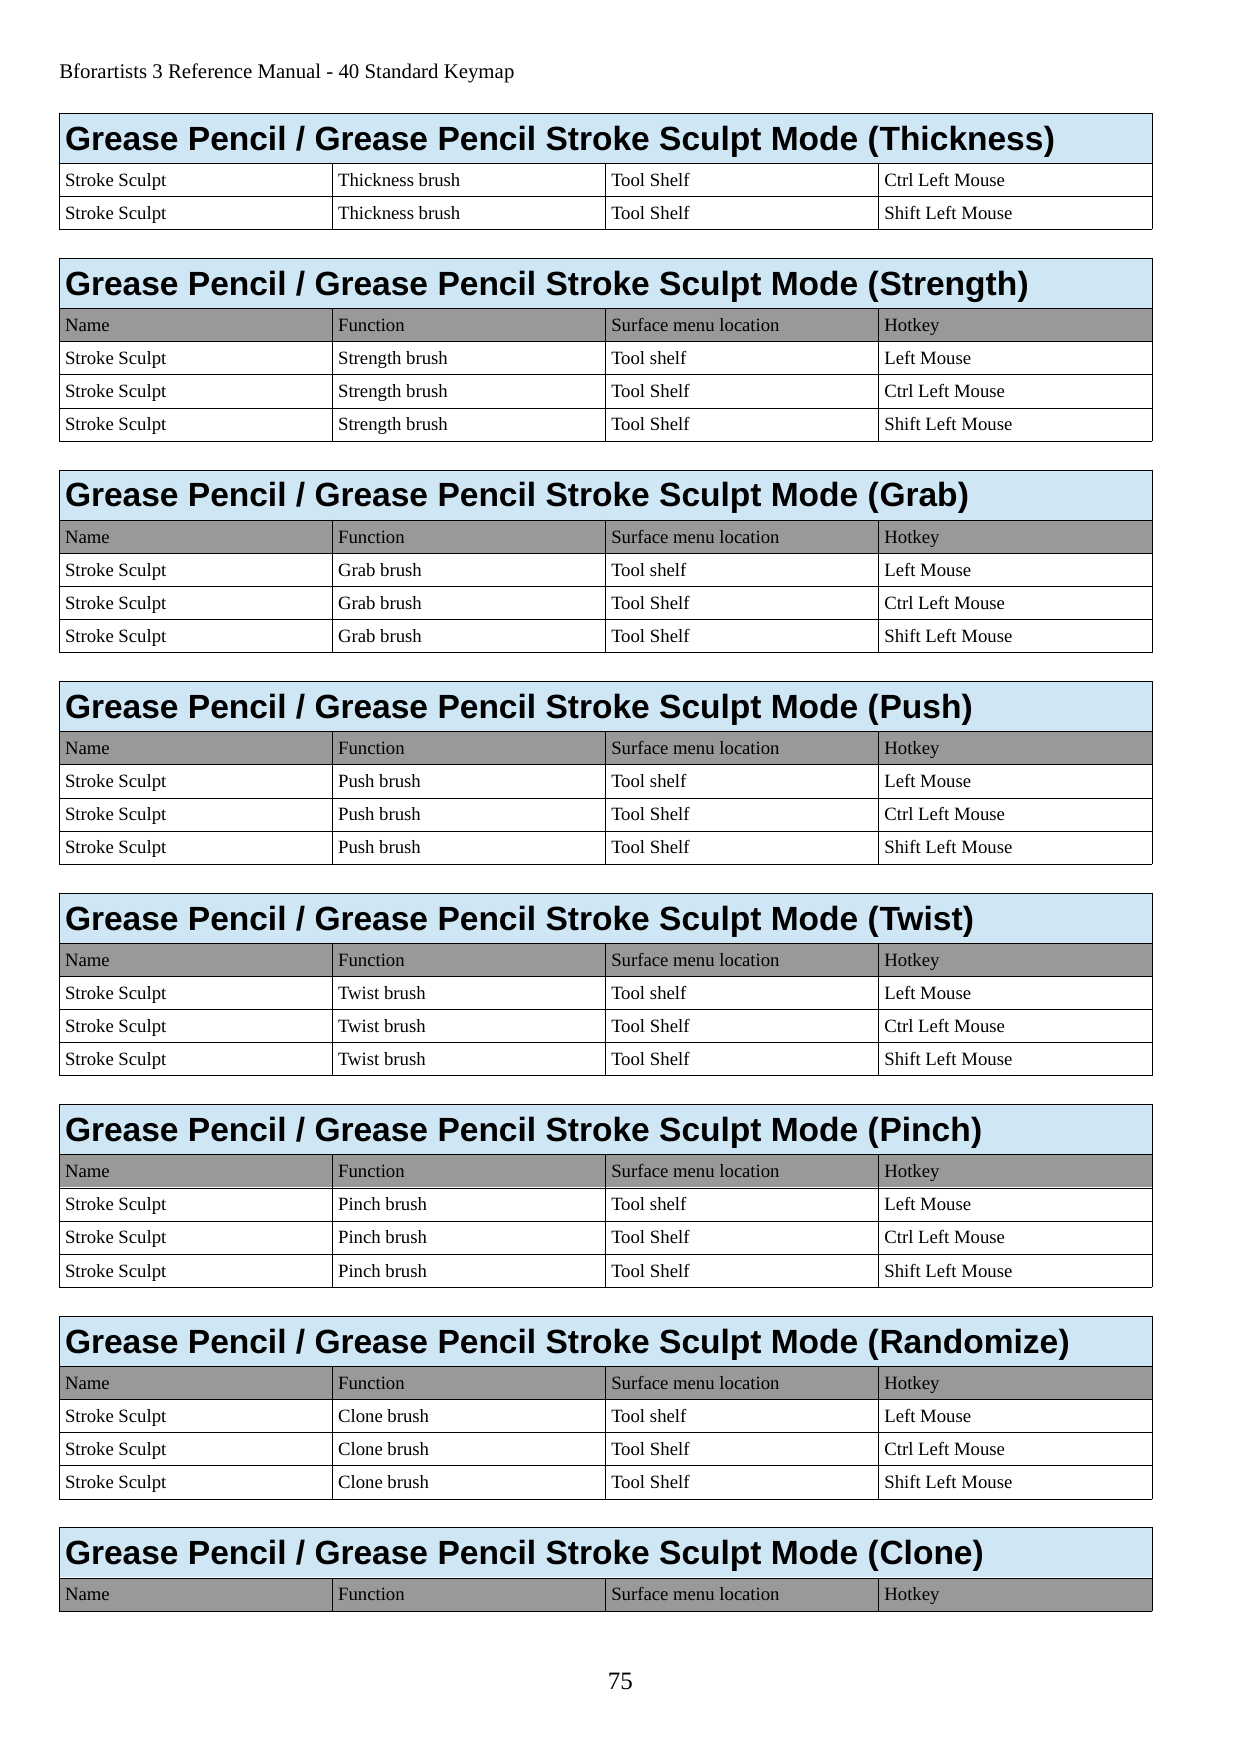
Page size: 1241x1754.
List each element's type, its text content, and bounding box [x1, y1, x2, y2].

table_cell Hotkey [879, 309, 1152, 341]
table_cell Ctrl Left Mouse [879, 1010, 1152, 1042]
table_cell Clone brush [333, 1466, 605, 1498]
table_cell Stroke Sculpt [60, 1010, 332, 1042]
table_cell Name [60, 1367, 332, 1399]
table_cell Stroke Sculpt [60, 409, 332, 441]
table_header Grease Pencil / Grease Pencil Stroke Sculpt Mode (Push) [60, 682, 1152, 731]
table_cell Stroke Sculpt [60, 1400, 332, 1432]
table_cell Clone brush [333, 1400, 605, 1432]
table_cell Twist brush [333, 1010, 605, 1042]
table_cell Hotkey [879, 521, 1152, 553]
table_cell Tool Shelf [606, 620, 878, 652]
table_cell Left Mouse [879, 342, 1152, 374]
table_cell Thickness brush [333, 197, 605, 229]
table_cell Ctrl Left Mouse [879, 587, 1152, 619]
table_cell Stroke Sculpt [60, 1433, 332, 1465]
table_cell Name [60, 1579, 332, 1611]
table_cell Hotkey [879, 1155, 1152, 1187]
table_cell Shift Left Mouse [879, 197, 1152, 229]
table_cell Name [60, 944, 332, 976]
table_cell Shift Left Mouse [879, 620, 1152, 652]
table_cell Thickness brush [333, 164, 605, 196]
table_cell Stroke Sculpt [60, 832, 332, 864]
table_cell Tool shelf [606, 977, 878, 1009]
table_cell Pinch brush [333, 1222, 605, 1254]
table_cell Tool Shelf [606, 409, 878, 441]
table_cell Pinch brush [333, 1189, 605, 1221]
table_cell Clone brush [333, 1433, 605, 1465]
table_cell Hotkey [879, 944, 1152, 976]
table_cell Stroke Sculpt [60, 587, 332, 619]
table_cell Left Mouse [879, 765, 1152, 797]
table_cell Surface menu location [606, 732, 878, 764]
table_cell Tool Shelf [606, 164, 878, 196]
table_cell Pinch brush [333, 1255, 605, 1287]
table_cell Name [60, 521, 332, 553]
table_cell Tool Shelf [606, 1222, 878, 1254]
table_header Grease Pencil / Grease Pencil Stroke Sculpt Mode (Clone) [60, 1528, 1152, 1577]
table_cell Tool Shelf [606, 197, 878, 229]
table_cell Tool Shelf [606, 1433, 878, 1465]
table_cell Stroke Sculpt [60, 977, 332, 1009]
table_cell Stroke Sculpt [60, 765, 332, 797]
table_cell Function [333, 309, 605, 341]
table_cell Function [333, 732, 605, 764]
table_cell Tool Shelf [606, 1255, 878, 1287]
table_cell Hotkey [879, 1579, 1152, 1611]
table_cell Tool shelf [606, 1400, 878, 1432]
table_cell Hotkey [879, 1367, 1152, 1399]
table_cell Stroke Sculpt [60, 375, 332, 407]
table_cell Strength brush [333, 342, 605, 374]
table_cell Hotkey [879, 732, 1152, 764]
table_cell Grab brush [333, 620, 605, 652]
table_cell Stroke Sculpt [60, 554, 332, 586]
table_cell Grab brush [333, 587, 605, 619]
table_cell Tool shelf [606, 1189, 878, 1221]
table_cell Shift Left Mouse [879, 1466, 1152, 1498]
table_cell Stroke Sculpt [60, 1466, 332, 1498]
table_cell Strength brush [333, 375, 605, 407]
table_cell Stroke Sculpt [60, 1043, 332, 1075]
table_cell Ctrl Left Mouse [879, 799, 1152, 831]
table_cell Tool Shelf [606, 799, 878, 831]
table_cell Ctrl Left Mouse [879, 164, 1152, 196]
table_cell Tool Shelf [606, 375, 878, 407]
table_cell Function [333, 944, 605, 976]
table_cell Function [333, 1155, 605, 1187]
table_cell Left Mouse [879, 1400, 1152, 1432]
table_cell Tool Shelf [606, 1043, 878, 1075]
table_header Grease Pencil / Grease Pencil Stroke Sculpt Mode (Thickness) [60, 114, 1152, 163]
table_cell Stroke Sculpt [60, 1222, 332, 1254]
table_cell Stroke Sculpt [60, 1255, 332, 1287]
table_cell Twist brush [333, 1043, 605, 1075]
table_cell Tool Shelf [606, 832, 878, 864]
table_header Grease Pencil / Grease Pencil Stroke Sculpt Mode (Grab) [60, 471, 1152, 520]
table_header Grease Pencil / Grease Pencil Stroke Sculpt Mode (Randomize) [60, 1317, 1152, 1366]
table_cell Strength brush [333, 409, 605, 441]
table_cell Push brush [333, 765, 605, 797]
table_cell Tool shelf [606, 765, 878, 797]
table_cell Ctrl Left Mouse [879, 375, 1152, 407]
table_cell Surface menu location [606, 944, 878, 976]
table_cell Ctrl Left Mouse [879, 1222, 1152, 1254]
table_cell Function [333, 1579, 605, 1611]
table_cell Tool shelf [606, 554, 878, 586]
table_cell Ctrl Left Mouse [879, 1433, 1152, 1465]
table_cell Surface menu location [606, 521, 878, 553]
table_cell Push brush [333, 832, 605, 864]
table_cell Stroke Sculpt [60, 197, 332, 229]
table_header Grease Pencil / Grease Pencil Stroke Sculpt Mode (Twist) [60, 894, 1152, 943]
table_cell Surface menu location [606, 1367, 878, 1399]
table_cell Left Mouse [879, 1189, 1152, 1221]
table_header Grease Pencil / Grease Pencil Stroke Sculpt Mode (Strength) [60, 259, 1152, 308]
table_cell Stroke Sculpt [60, 799, 332, 831]
table_header Grease Pencil / Grease Pencil Stroke Sculpt Mode (Pinch) [60, 1105, 1152, 1154]
table_cell Surface menu location [606, 1579, 878, 1611]
table_cell Push brush [333, 799, 605, 831]
table_cell Twist brush [333, 977, 605, 1009]
table_cell Shift Left Mouse [879, 409, 1152, 441]
table_cell Shift Left Mouse [879, 1255, 1152, 1287]
table_cell Surface menu location [606, 309, 878, 341]
table_cell Tool Shelf [606, 1010, 878, 1042]
table_cell Tool Shelf [606, 587, 878, 619]
table_cell Tool shelf [606, 342, 878, 374]
table_cell Name [60, 309, 332, 341]
table_cell Function [333, 521, 605, 553]
table_cell Stroke Sculpt [60, 620, 332, 652]
table_cell Left Mouse [879, 554, 1152, 586]
table_cell Shift Left Mouse [879, 832, 1152, 864]
table_cell Name [60, 732, 332, 764]
table_cell Stroke Sculpt [60, 342, 332, 374]
table_cell Shift Left Mouse [879, 1043, 1152, 1075]
table_cell Left Mouse [879, 977, 1152, 1009]
table_cell Stroke Sculpt [60, 164, 332, 196]
table_cell Grab brush [333, 554, 605, 586]
table_cell Stroke Sculpt [60, 1189, 332, 1221]
table_cell Name [60, 1155, 332, 1187]
table_cell Function [333, 1367, 605, 1399]
table_cell Surface menu location [606, 1155, 878, 1187]
table_cell Tool Shelf [606, 1466, 878, 1498]
